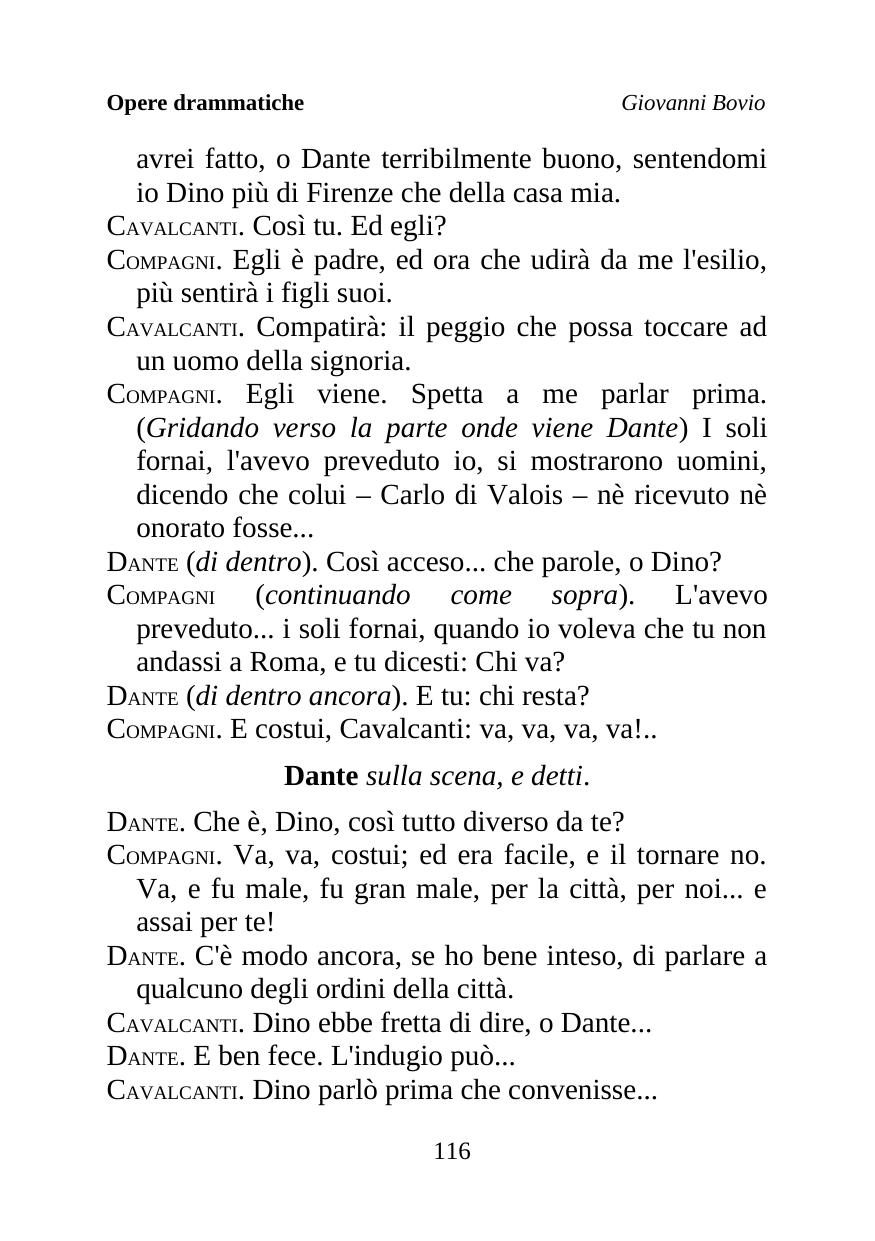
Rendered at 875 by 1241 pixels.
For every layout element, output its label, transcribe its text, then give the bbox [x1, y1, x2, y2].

text Cavalcanti. Dino parlò prima che convenisse... [106, 1072, 768, 1106]
text Cavalcanti. Così tu. Ed egli? [106, 208, 768, 242]
text Compagni. Egli è padre, ed ora che udirà da me l'esilio, più sentirà i figli suoi. [106, 242, 768, 309]
text Dante sulla scena, e detti. [106, 758, 768, 791]
text Dante. Che è, Dino, così tutto diverso da te? [106, 804, 768, 837]
text Dante (di dentro). Così acceso... che parole, o Dino? [106, 544, 768, 577]
text Cavalcanti. Dino ebbe fretta di dire, o Dante... [106, 1005, 768, 1038]
text Dante. C'è modo ancora, se ho bene inteso, di parlare a qualcuno degli ordini della città. [106, 938, 768, 1005]
text Compagni (continuando come sopra). L'avevo preveduto... i soli fornai, quando io voleva che tu non andassi a Roma, e tu dicesti: Chi va? [106, 577, 768, 678]
text Compagni. Egli viene. Spetta a me parlar prima. (Gridando verso la parte onde viene Dante) I soli fornai, l'avevo preveduto io, si mostrarono uomini, dicendo che colui – Carlo di Valois – nè ricevuto nè onorato fosse... [106, 376, 768, 544]
text avrei fatto, o Dante terribilmente buono, sentendomi io Dino più di Firenze che della casa mia. [106, 141, 768, 208]
text Dante (di dentro ancora). E tu: chi resta? [106, 678, 768, 712]
text Compagni. Va, va, costui; ed era facile, e il tornare no. Va, e fu male, fu gran male, per la città, per noi... e assai per te! [106, 837, 768, 938]
text Cavalcanti. Compatirà: il peggio che possa toccare ad un uomo della signoria. [106, 309, 768, 376]
text Dante. E ben fece. L'indugio può... [106, 1038, 768, 1072]
text Compagni. E costui, Cavalcanti: va, va, va, va!.. [106, 712, 768, 745]
